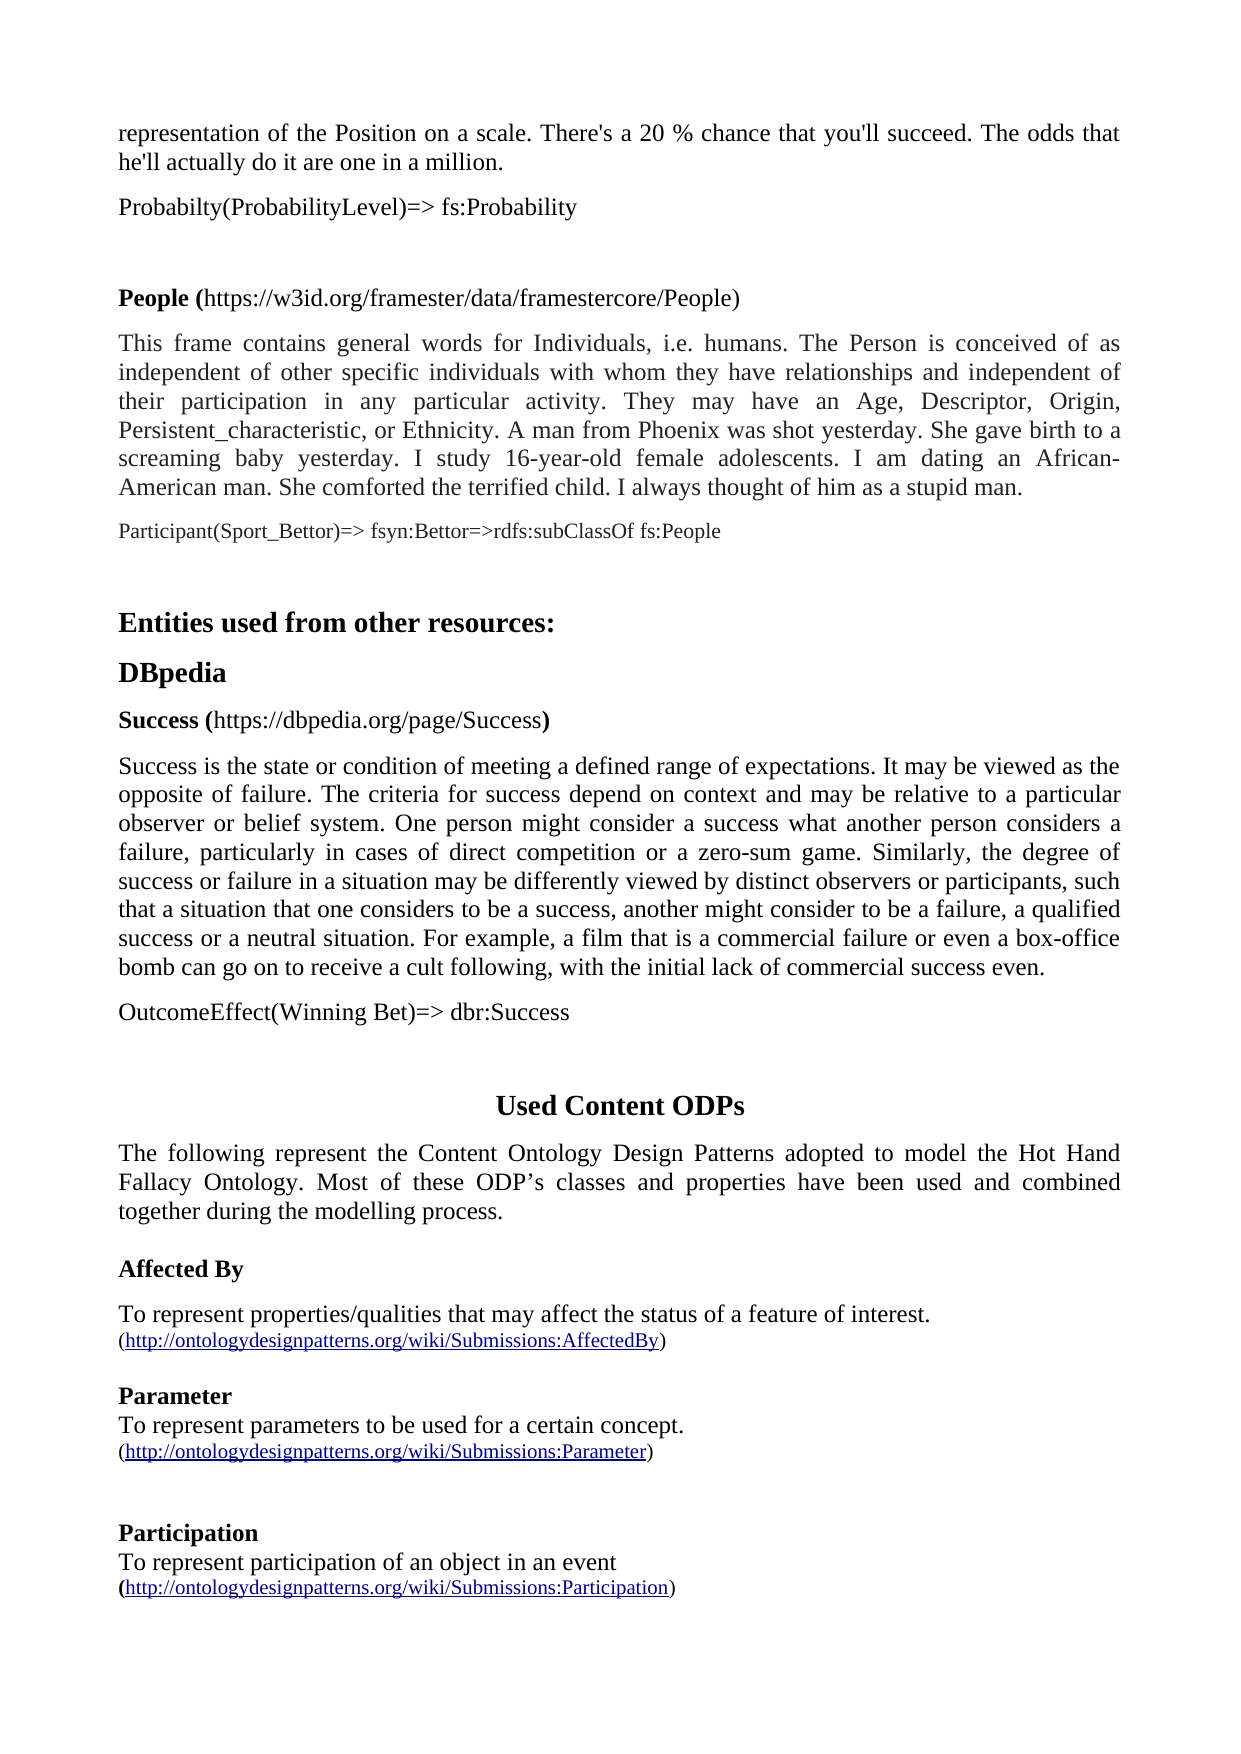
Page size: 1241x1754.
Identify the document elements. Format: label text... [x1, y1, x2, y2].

text Participant(Sport_Bettor)=> fsyn:Bettor=>rdfs:subClassOf fs:People [118, 518, 1122, 543]
text Participation [118, 1518, 1122, 1547]
text Used Content ODPs [118, 1088, 1122, 1122]
text People (https://w3id.org/framester/data/framestercore/People) [118, 283, 1122, 312]
text To represent parameters to be used for a certain concept. [118, 1410, 1122, 1439]
text Parameter [118, 1381, 1122, 1410]
text The following represent the Content Ontology Design Patterns adopted to model the Hot Hand Fallacy Ontology. Most of these ODP’s classes and properties have been used and combined together during the modelling process. [118, 1138, 1122, 1225]
text Success (https://dbpedia.org/page/Success) [118, 705, 1122, 734]
text (http://ontologydesignpatterns.org/wiki/Submissions:Parameter) [118, 1439, 1122, 1463]
text DBpedia [118, 655, 1122, 689]
text (http://ontologydesignpatterns.org/wiki/Submissions:AffectedBy) [118, 1328, 1122, 1352]
text To represent participation of an object in an event [118, 1547, 1122, 1575]
text To represent properties/qualities that may affect the status of a feature of interest. [118, 1299, 1122, 1328]
text (http://ontologydesignpatterns.org/wiki/Submissions:Participation) [118, 1575, 1122, 1599]
text Success is the state or condition of meeting a defined range of expectations. It may be viewed as the opposite of failure. The criteria for success depend on context and may be relative to a particular observer or belief system. One person might consider a success what another person considers a failure, particularly in cases of direct competition or a zero-sum game. Similarly, the degree of success or failure in a situation may be differently viewed by distinct observers or participants, such that a situation that one considers to be a success, another might consider to be a failure, a qualified success or a neutral situation. For example, a film that is a commercial failure or even a box-office bomb can go on to receive a cult following, with the initial lack of commercial success even. [118, 751, 1122, 981]
text This frame contains general words for Individuals, i.e. humans. The Person is conceived of as independent of other specific individuals with whom they have relationships and independent of their participation in any particular activity. They may have an Age, Descriptor, Origin, Persistent_characteristic, or Ethnicity. A man from Phoenix was shot yesterday. She gave birth to a screaming baby yesterday. I study 16-year-old female adolescents. I am dating an African-American man. She comforted the terrified child. I always thought of him as a stupid man. [118, 328, 1122, 501]
text Probabilty(ProbabilityLevel)=> fs:Probability [118, 192, 1122, 221]
text Entities used from other resources: [118, 605, 1122, 638]
text representation of the Position on a scale. There's a 20 % chance that you'll succeed. The odds that he'll actually do it are one in a million. [118, 118, 1122, 176]
text Affected By [118, 1254, 1122, 1283]
text OutcomeEffect(Winning Bet)=> dbr:Success [118, 997, 1122, 1026]
